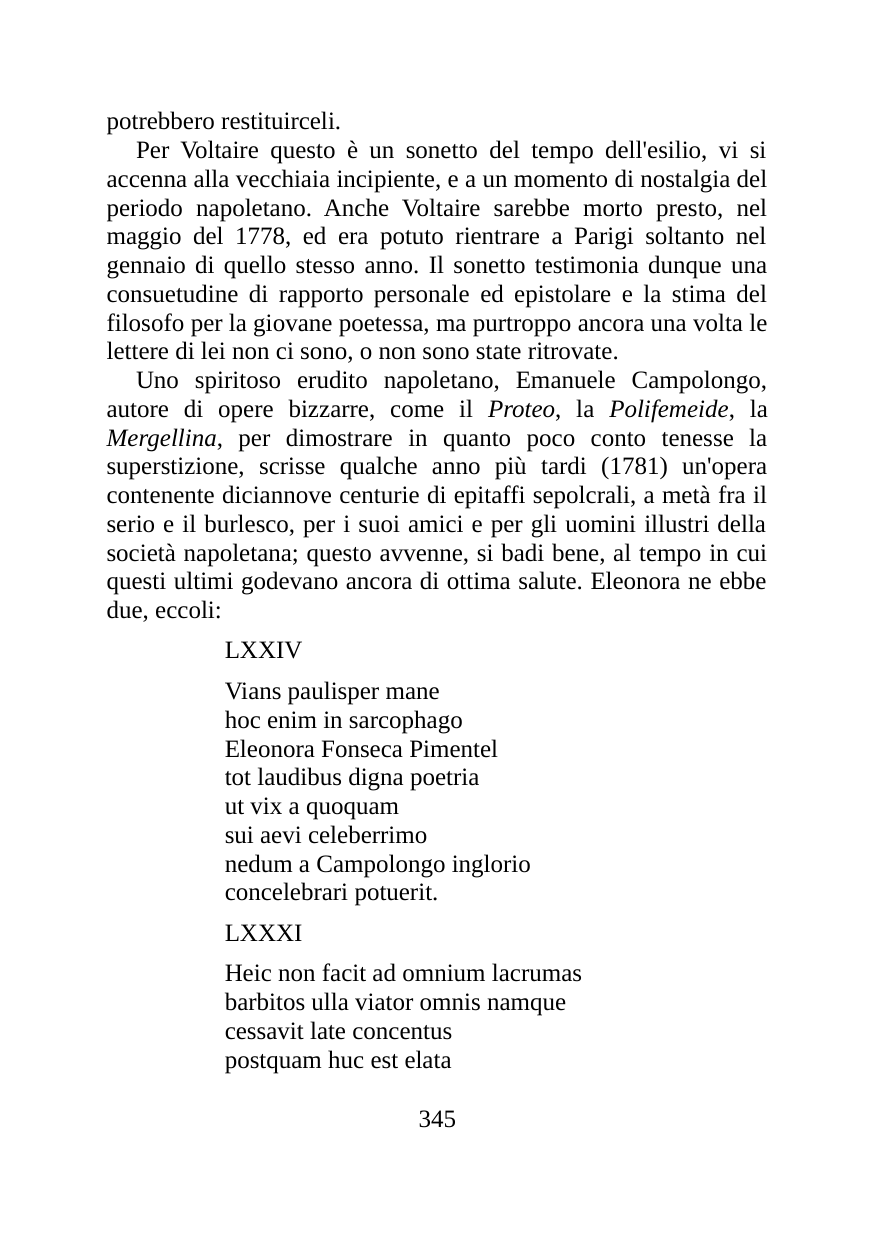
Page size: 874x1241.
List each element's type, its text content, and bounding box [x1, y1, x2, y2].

text ut vix a quoquam [224, 791, 768, 820]
text Per Voltaire questo è un sonetto del tempo dell'esilio, vi si accenna alla vecchiaia incipiente, e a un momento di nostalgia del periodo napoletano. Anche Voltaire sarebbe morto presto, nel maggio del 1778, ed era potuto rientrare a Parigi soltanto nel gennaio di quello stesso anno. Il sonetto testimonia dunque una consuetudine di rapporto personale ed epistolare e la stima del filosofo per la giovane poetessa, ma purtroppo ancora una volta le lettere di lei non ci sono, o non sono state ritrovate. [106, 135, 768, 365]
text cessavit late concentus [224, 1016, 768, 1045]
text Uno spiritoso erudito napoletano, Emanuele Campolongo, autore di opere bizzarre, come il Proteo, la Polifemeide, la Mergellina, per dimostrare in quanto poco conto tenesse la superstizione, scrisse qualche anno più tardi (1781) un'opera contenente diciannove centurie di epitaffi sepolcrali, a metà fra il serio e il burlesco, per i suoi amici e per gli uomini illustri della società napoletana; questo avvenne, si badi bene, al tempo in cui questi ultimi godevano ancora di ottima salute. Eleonora ne ebbe due, eccoli: [106, 365, 768, 624]
text postquam huc est elata [224, 1045, 768, 1073]
text potrebbero restituirceli. [106, 106, 768, 135]
text Vians paulisper mane [224, 676, 768, 705]
text Heic non facit ad omnium lacrumas [224, 958, 768, 987]
text barbitos ulla viator omnis namque [224, 987, 768, 1016]
text tot laudibus digna poetria [224, 762, 768, 791]
text LXXXI [224, 918, 768, 947]
text Eleonora Fonseca Pimentel [224, 734, 768, 762]
text LXXIV [224, 636, 768, 664]
text hoc enim in sarcophago [224, 705, 768, 734]
text sui aevi celeberrimo [224, 820, 768, 849]
text nedum a Campolongo inglorio [224, 849, 768, 877]
text concelebrari potuerit. [224, 877, 768, 906]
